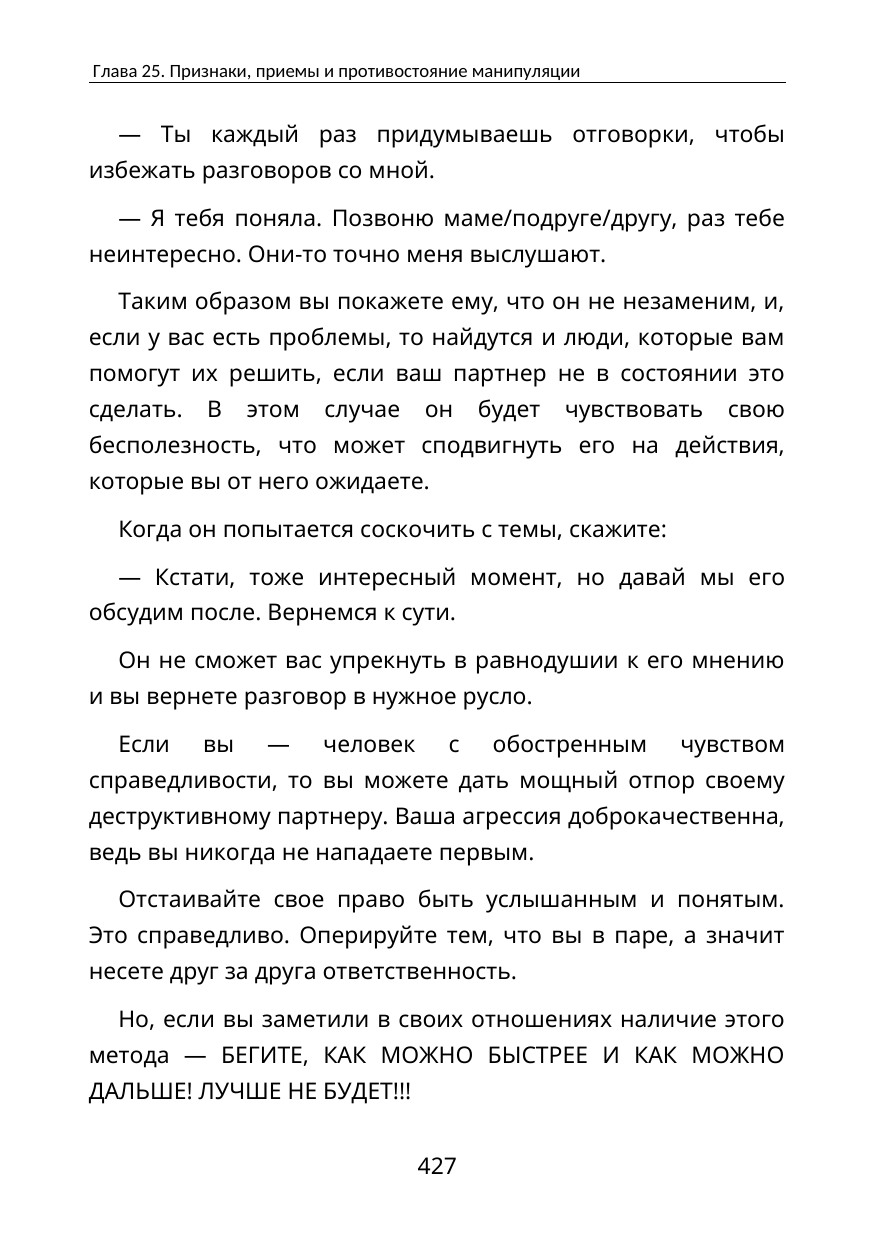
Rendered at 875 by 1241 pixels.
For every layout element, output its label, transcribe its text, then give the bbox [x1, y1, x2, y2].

text — Я тебя поняла. Позвоню маме/подруге/другу, раз тебе неинтересно. Они-то точно меня выслушают. [88, 202, 786, 269]
text Таким образом вы покажете ему, что он не незаменим, и, если у вас есть проблемы, то найдутся и люди, которые вам помогут их решить, если ваш партнер не в состоянии это сделать. В этом случае он будет чувствовать свою бесполезность, что может сподвигнуть его на действия, которые вы от него ожидаете. [88, 285, 786, 496]
text — Кстати, тоже интересный момент, но давай мы его обсудим после. Вернемся к сути. [88, 560, 786, 628]
text Отстаивайте свое право быть услышанным и понятым. Это справедливо. Оперируйте тем, что вы в паре, а значит несете друг за друга ответственность. [88, 883, 786, 986]
text Но, если вы заметили в своих отношениях наличие этого метода — БЕГИТЕ, КАК МОЖНО БЫСТРЕЕ И КАК МОЖНО ДАЛЬШЕ! ЛУЧШЕ НЕ БУДЕТ!!! [88, 1003, 786, 1106]
text Он не сможет вас упрекнуть в равнодушии к его мнению и вы вернете разговор в нужное русло. [88, 644, 786, 711]
text Когда он попытается соскочить с темы, скажите: [88, 513, 786, 544]
text — Ты каждый раз придумываешь отговорки, чтобы избежать разговоров со мной. [88, 118, 786, 185]
text Если вы — человек с обостренным чувством справедливости, то вы можете дать мощный отпор своему деструктивному партнеру. Ваша агрессия доброкачественна, ведь вы никогда не нападаете первым. [88, 728, 786, 867]
